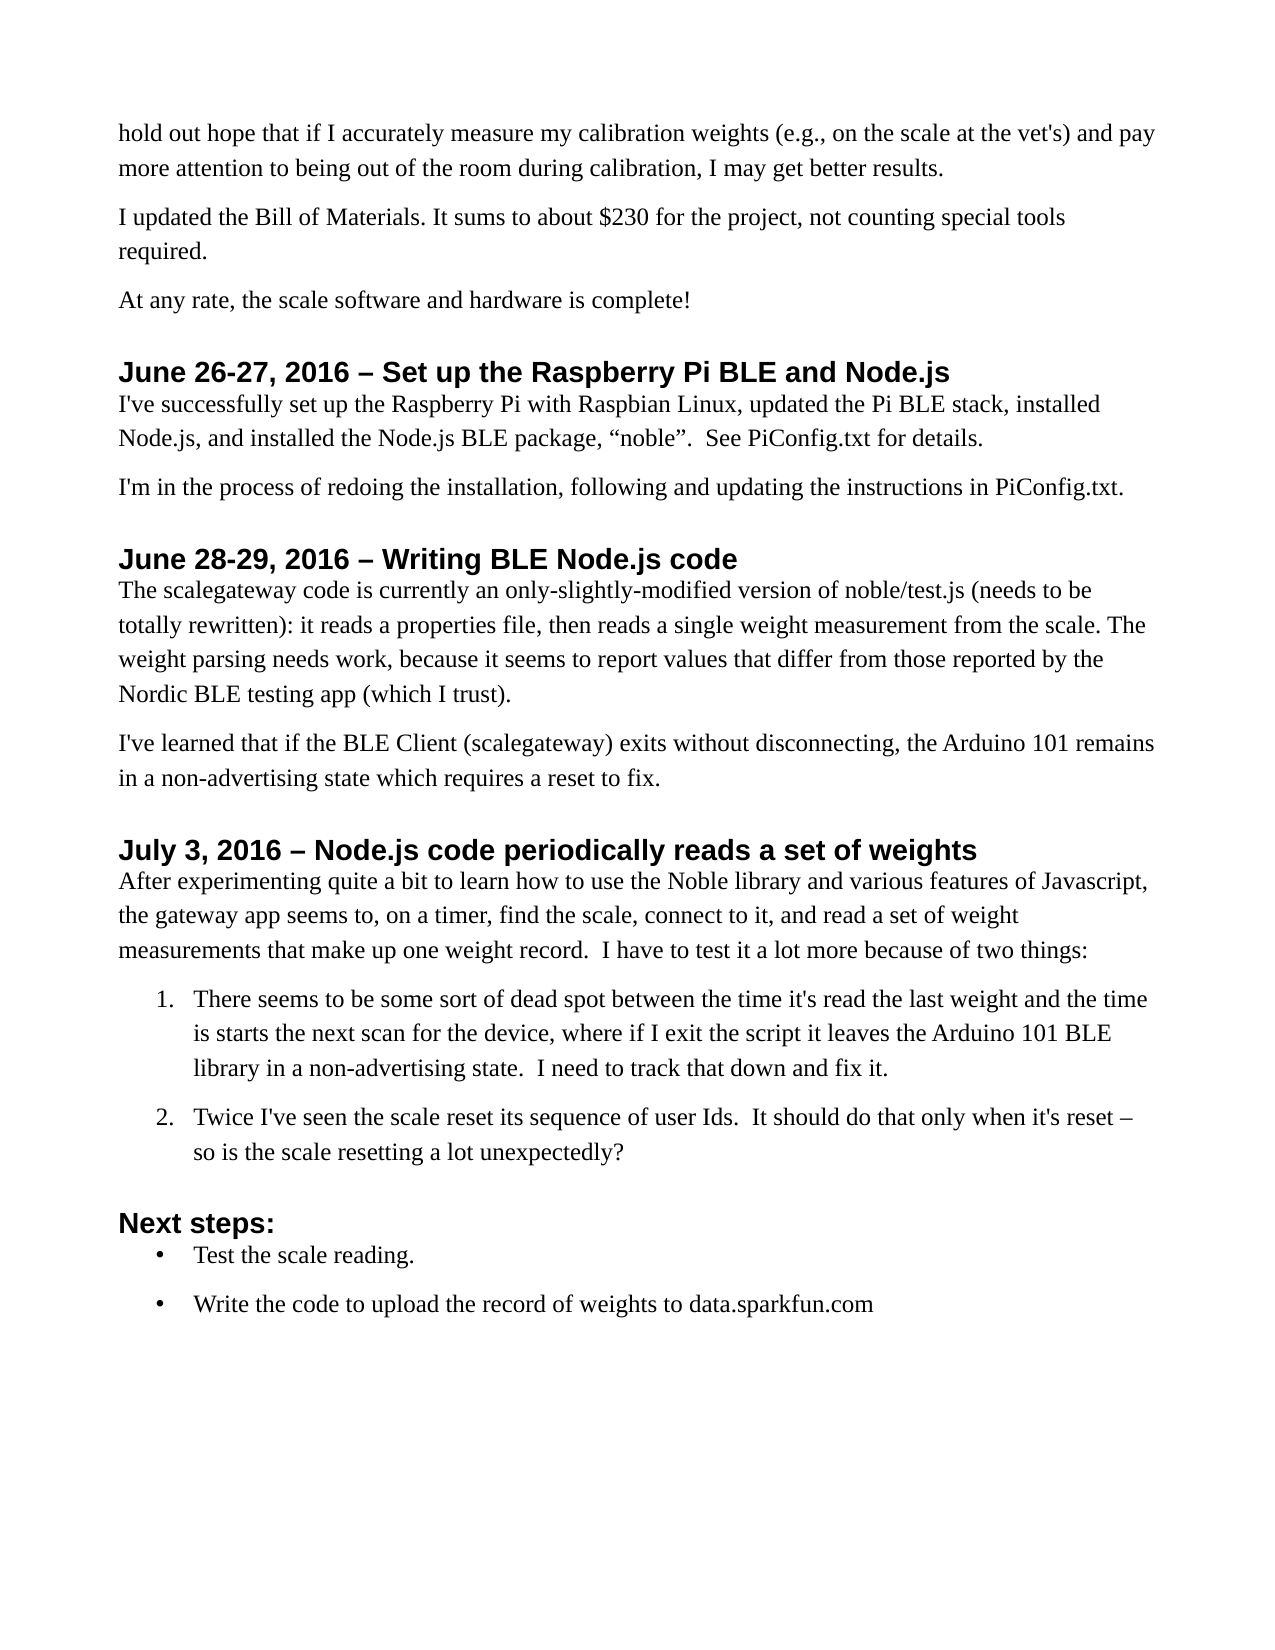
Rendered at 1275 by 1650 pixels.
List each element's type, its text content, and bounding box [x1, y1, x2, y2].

text hold out hope that if I accurately measure my calibration weights (e.g., on the scale at the vet's) and pay more attention to being out of the room during calibration, I may get better results. [118, 118, 1157, 181]
subtitle June 26-27, 2016 – Set up the Raspberry Pi BLE and Node.js [118, 355, 1157, 389]
text I've learned that if the BLE Client (scalegateway) exits without disconnecting, the Arduino 101 remains in a non-advertising state which requires a reset to fix. [118, 728, 1157, 791]
text I've successfully set up the Raspberry Pi with Raspbian Linux, updated the Pi BLE stack, installed Node.js, and installed the Node.js BLE package, “noble”. See PiConfig.txt for details. [118, 389, 1157, 452]
subtitle Next steps: [118, 1206, 1157, 1240]
text I'm in the process of redoing the installation, following and updating the instructions in PiConfig.txt. [118, 472, 1157, 501]
subtitle June 28-29, 2016 – Writing BLE Node.js code [118, 542, 1157, 576]
list Write the code to upload the record of weights to data.sparkfun.com [156, 1289, 1157, 1318]
list Test the scale reading. [156, 1240, 1157, 1269]
subtitle July 3, 2016 – Node.js code periodically reads a set of weights [118, 832, 1157, 866]
list Twice I've seen the scale reset its sequence of user Ids. It should do that only when it's reset – so is the scale resetting a lot unexpectedly? [156, 1102, 1157, 1165]
text After experimenting quite a bit to learn how to use the Noble library and various features of Javascript, the gateway app seems to, on a timer, find the scale, connect to it, and read a set of weight measurements that make up one weight record. I have to test it a lot more because of two things: [118, 866, 1157, 964]
text At any rate, the scale software and hardware is complete! [118, 285, 1157, 314]
text I updated the Bill of Materials. It sums to about $230 for the project, not counting special tools required. [118, 202, 1157, 265]
text The scalegateway code is currently an only-slightly-modified version of noble/test.js (needs to be totally rewritten): it reads a properties file, then reads a single weight measurement from the scale. The weight parsing needs work, because it seems to report values that differ from those reported by the Nordic BLE testing app (which I trust). [118, 576, 1157, 708]
list There seems to be some sort of dead spot between the time it's read the last weight and the time is starts the next scan for the device, where if I exit the script it leaves the Arduino 101 BLE library in a non-advertising state. I need to track that down and fix it. [156, 984, 1157, 1082]
